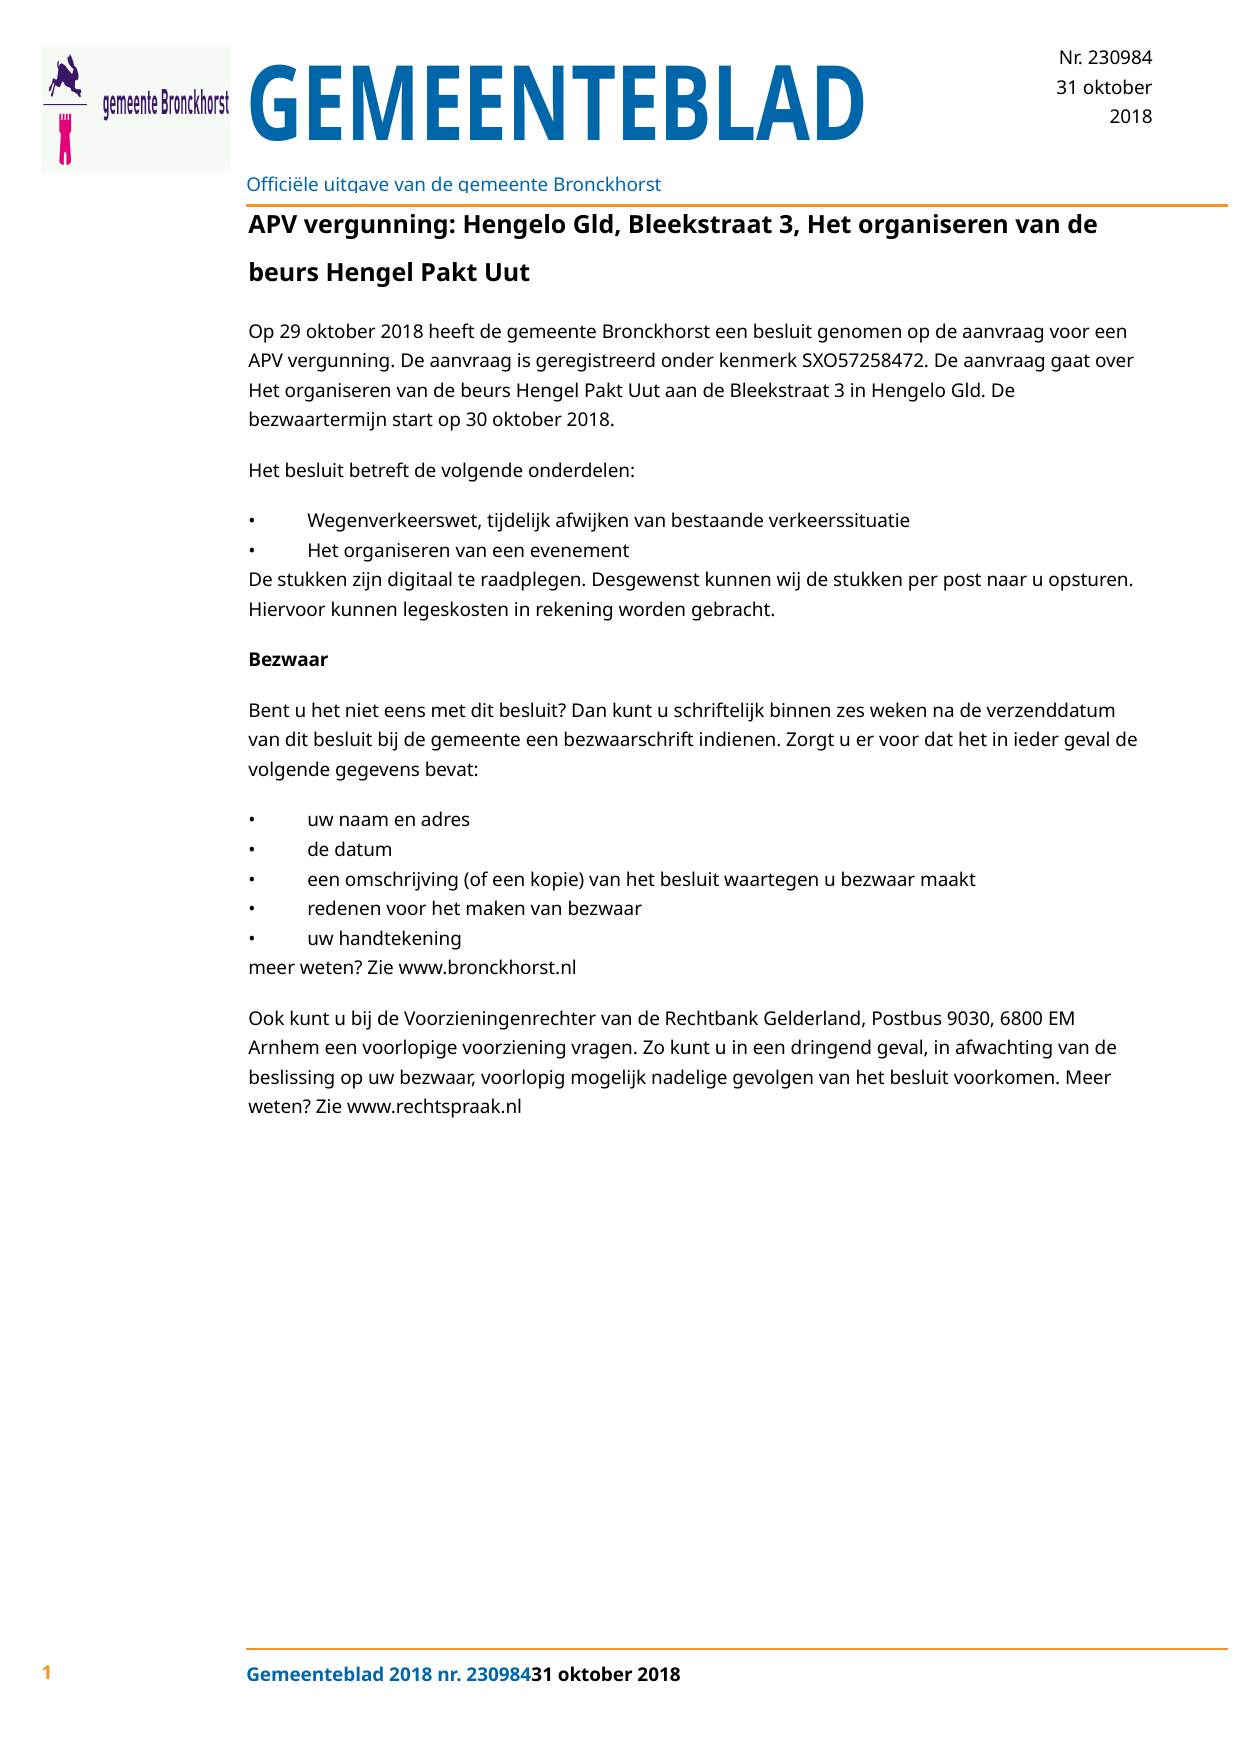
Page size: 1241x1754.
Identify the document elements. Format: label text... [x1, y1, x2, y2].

text Bent u het niet eens met dit besluit? Dan kunt u schriftelijk binnen zes weken na de verzenddatum van dit besluit bij de gemeente een bezwaarschrift indienen. Zorgt u er voor dat het in ieder geval de volgende gegevens bevat: [248, 697, 1152, 782]
text Het besluit betreft de volgende onderdelen: [248, 457, 1152, 483]
list Wegenverkeerswet, tijdelijk afwijken van bestaande verkeerssituatie [248, 507, 1152, 533]
picture [41, 47, 231, 172]
text APV vergunning: Hengelo Gld, Bleekstraat 3, Het organiseren van de beurs Hengel Pakt Uut [248, 207, 1152, 288]
text Ook kunt u bij de Voorzieningenrechter van de Rechtbank Gelderland, Postbus 9030, 6800 EM Arnhem een voorlopige voorziening vragen. Zo kunt u in een dringend geval, in afwachting van de beslissing op uw bezwaar, voorlopig mogelijk nadelige gevolgen van het besluit voorkomen. Meer weten? Zie www.rechtspraak.nl [248, 1005, 1152, 1119]
list redenen voor het maken van bezwaar [248, 895, 1152, 921]
text meer weten? Zie www.bronckhorst.nl [248, 954, 1152, 980]
list uw naam en adres [248, 807, 1152, 832]
list een omschrijving (of een kopie) van het besluit waartegen u bezwaar maakt [248, 866, 1152, 892]
list de datum [248, 836, 1152, 862]
text De stukken zijn digitaal te raadplegen. Desgewenst kunnen wij de stukken per post naar u opsturen. Hiervoor kunnen legeskosten in rekening worden gebracht. [248, 567, 1152, 622]
text Op 29 oktober 2018 heeft de gemeente Bronckhorst een besluit genomen op de aanvraag voor een APV vergunning. De aanvraag is geregistreerd onder kenmerk SXO57258472. De aanvraag gaat over Het organiseren van de beurs Hengel Pakt Uut aan de Bleekstraat 3 in Hengelo Gld. De bezwaartermijn start op 30 oktober 2018. [248, 318, 1152, 432]
text Bezwaar [248, 647, 1152, 672]
list Het organiseren van een evenement [248, 537, 1152, 563]
list uw handtekening [248, 925, 1152, 951]
